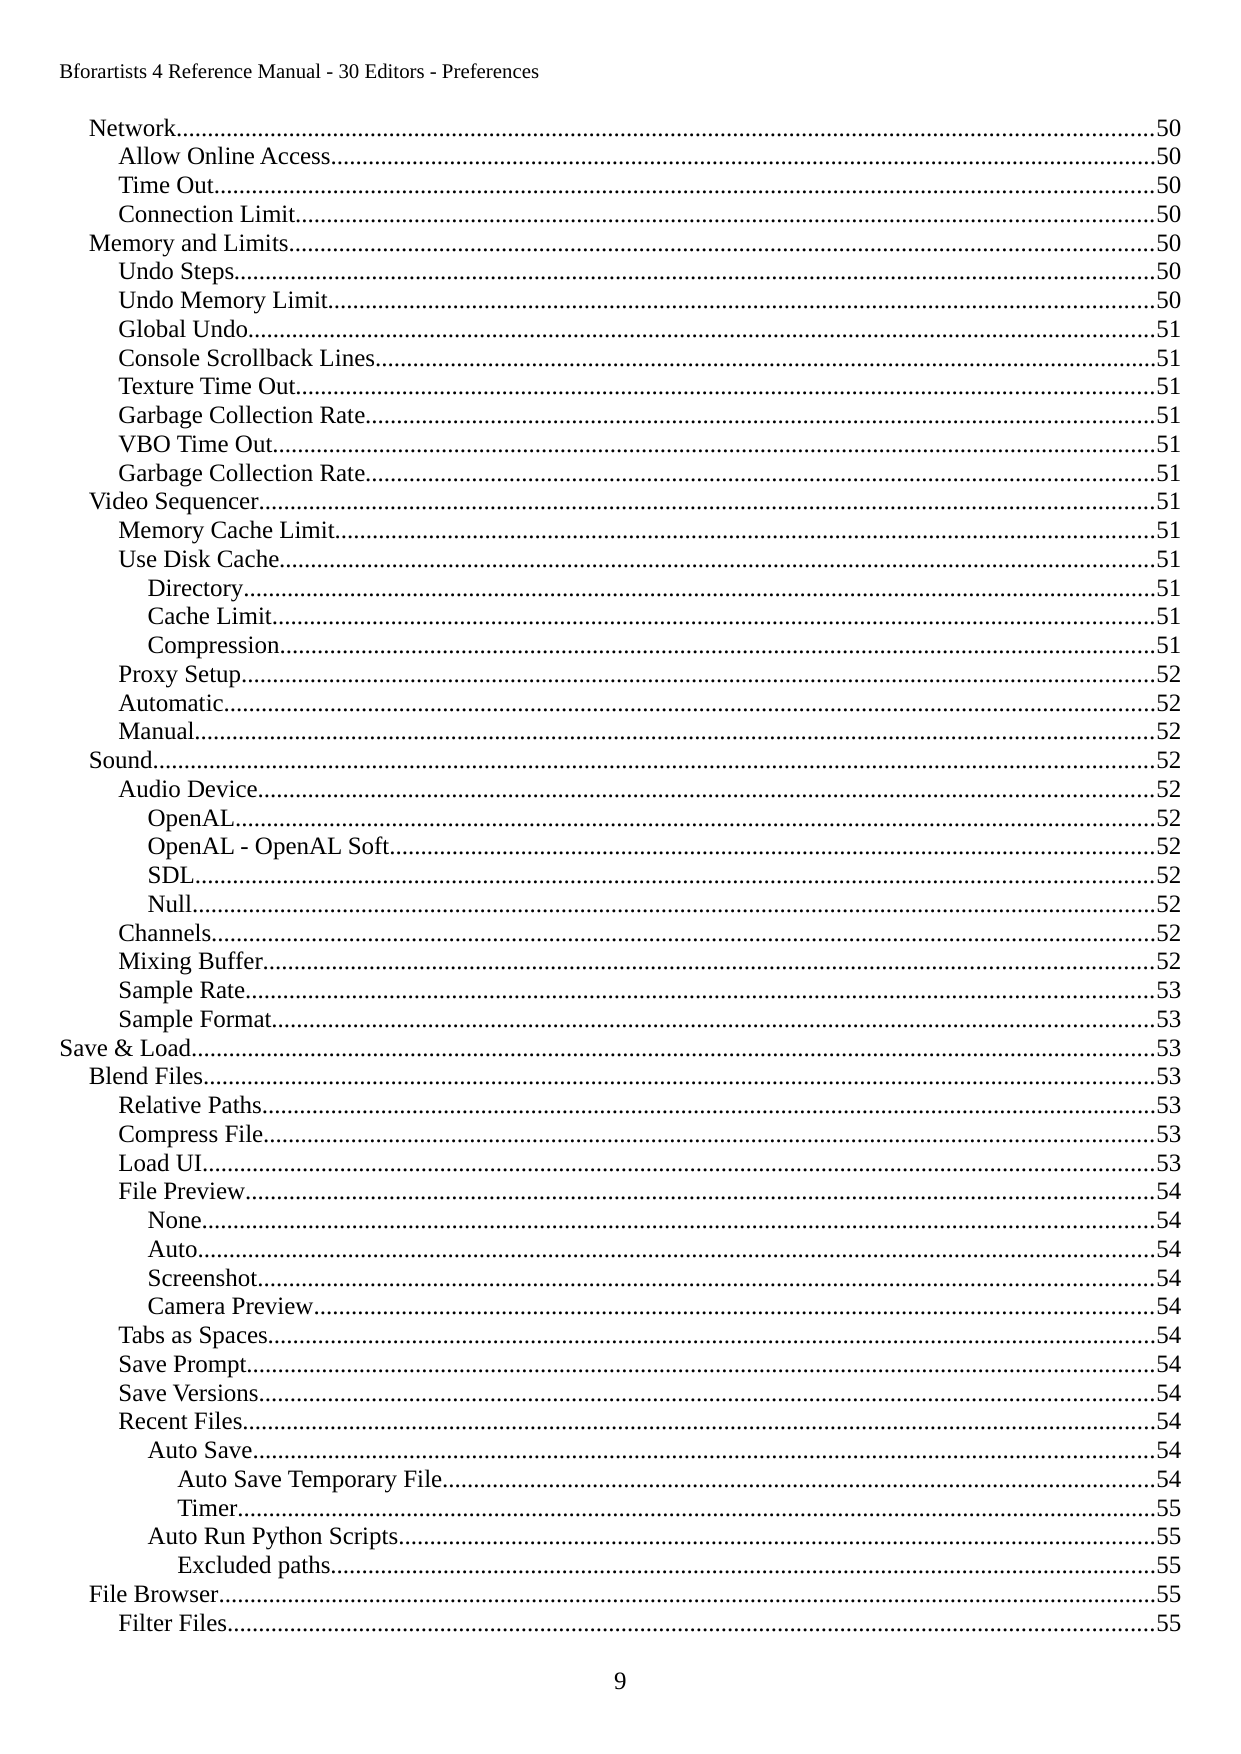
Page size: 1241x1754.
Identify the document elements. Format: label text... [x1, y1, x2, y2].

text Auto 54 [147, 1234, 1181, 1263]
text Memory and Limits 50 [88, 228, 1181, 256]
text VBO Time Out 51 [118, 429, 1181, 458]
text Sample Rate 53 [118, 975, 1181, 1004]
text Sample Format 53 [118, 1004, 1181, 1033]
text Auto Save 54 [147, 1435, 1181, 1464]
text Automatic 52 [118, 688, 1181, 716]
text Directory 51 [147, 573, 1181, 601]
text Garbage Collection Rate 51 [118, 400, 1181, 429]
text Auto Run Python Scripts 55 [147, 1521, 1181, 1550]
text Memory Cache Limit 51 [118, 515, 1181, 544]
text Camera Preview 54 [147, 1291, 1181, 1320]
text Undo Memory Limit 50 [118, 285, 1181, 314]
text Global Undo 51 [118, 314, 1181, 343]
text Garbage Collection Rate 51 [118, 458, 1181, 486]
text Texture Time Out 51 [118, 371, 1181, 400]
text Blend Files 53 [88, 1061, 1181, 1090]
text Filter Files 55 [118, 1608, 1181, 1636]
text Manual 52 [118, 716, 1181, 745]
text None 54 [147, 1205, 1181, 1234]
text Proxy Setup 52 [118, 659, 1181, 688]
text Save & Load 53 [59, 1033, 1181, 1061]
text Load UI 53 [118, 1148, 1181, 1176]
text Relative Paths 53 [118, 1090, 1181, 1119]
text Null 52 [147, 889, 1181, 918]
text SDL 52 [147, 860, 1181, 889]
text OpenAL 52 [147, 803, 1181, 831]
text Mixing Buffer 52 [118, 946, 1181, 975]
text Use Disk Cache 51 [118, 544, 1181, 573]
text Screenshot 54 [147, 1263, 1181, 1291]
text Time Out 50 [118, 170, 1181, 199]
text OpenAL - OpenAL Soft 52 [147, 831, 1181, 860]
text Compress File 53 [118, 1119, 1181, 1148]
text Tabs as Spaces 54 [118, 1320, 1181, 1349]
text Network 50 [88, 113, 1181, 141]
text Video Sequencer 51 [88, 486, 1181, 515]
text Console Scrollback Lines 51 [118, 343, 1181, 371]
text Undo Steps 50 [118, 256, 1181, 285]
text Timer 55 [177, 1493, 1181, 1521]
text Compression 51 [147, 630, 1181, 659]
text Save Versions 54 [118, 1378, 1181, 1406]
text Channels 52 [118, 918, 1181, 946]
text Sound 52 [88, 745, 1181, 774]
text Audio Device 52 [118, 774, 1181, 803]
text Recent Files 54 [118, 1406, 1181, 1435]
text File Preview 54 [118, 1176, 1181, 1205]
text Connection Limit 50 [118, 199, 1181, 228]
text File Browser 55 [88, 1579, 1181, 1608]
text Excluded paths 55 [177, 1550, 1181, 1579]
text Auto Save Temporary File 54 [177, 1464, 1181, 1493]
text Cache Limit 51 [147, 601, 1181, 630]
text Save Prompt 54 [118, 1349, 1181, 1378]
text Allow Online Access 50 [118, 141, 1181, 170]
